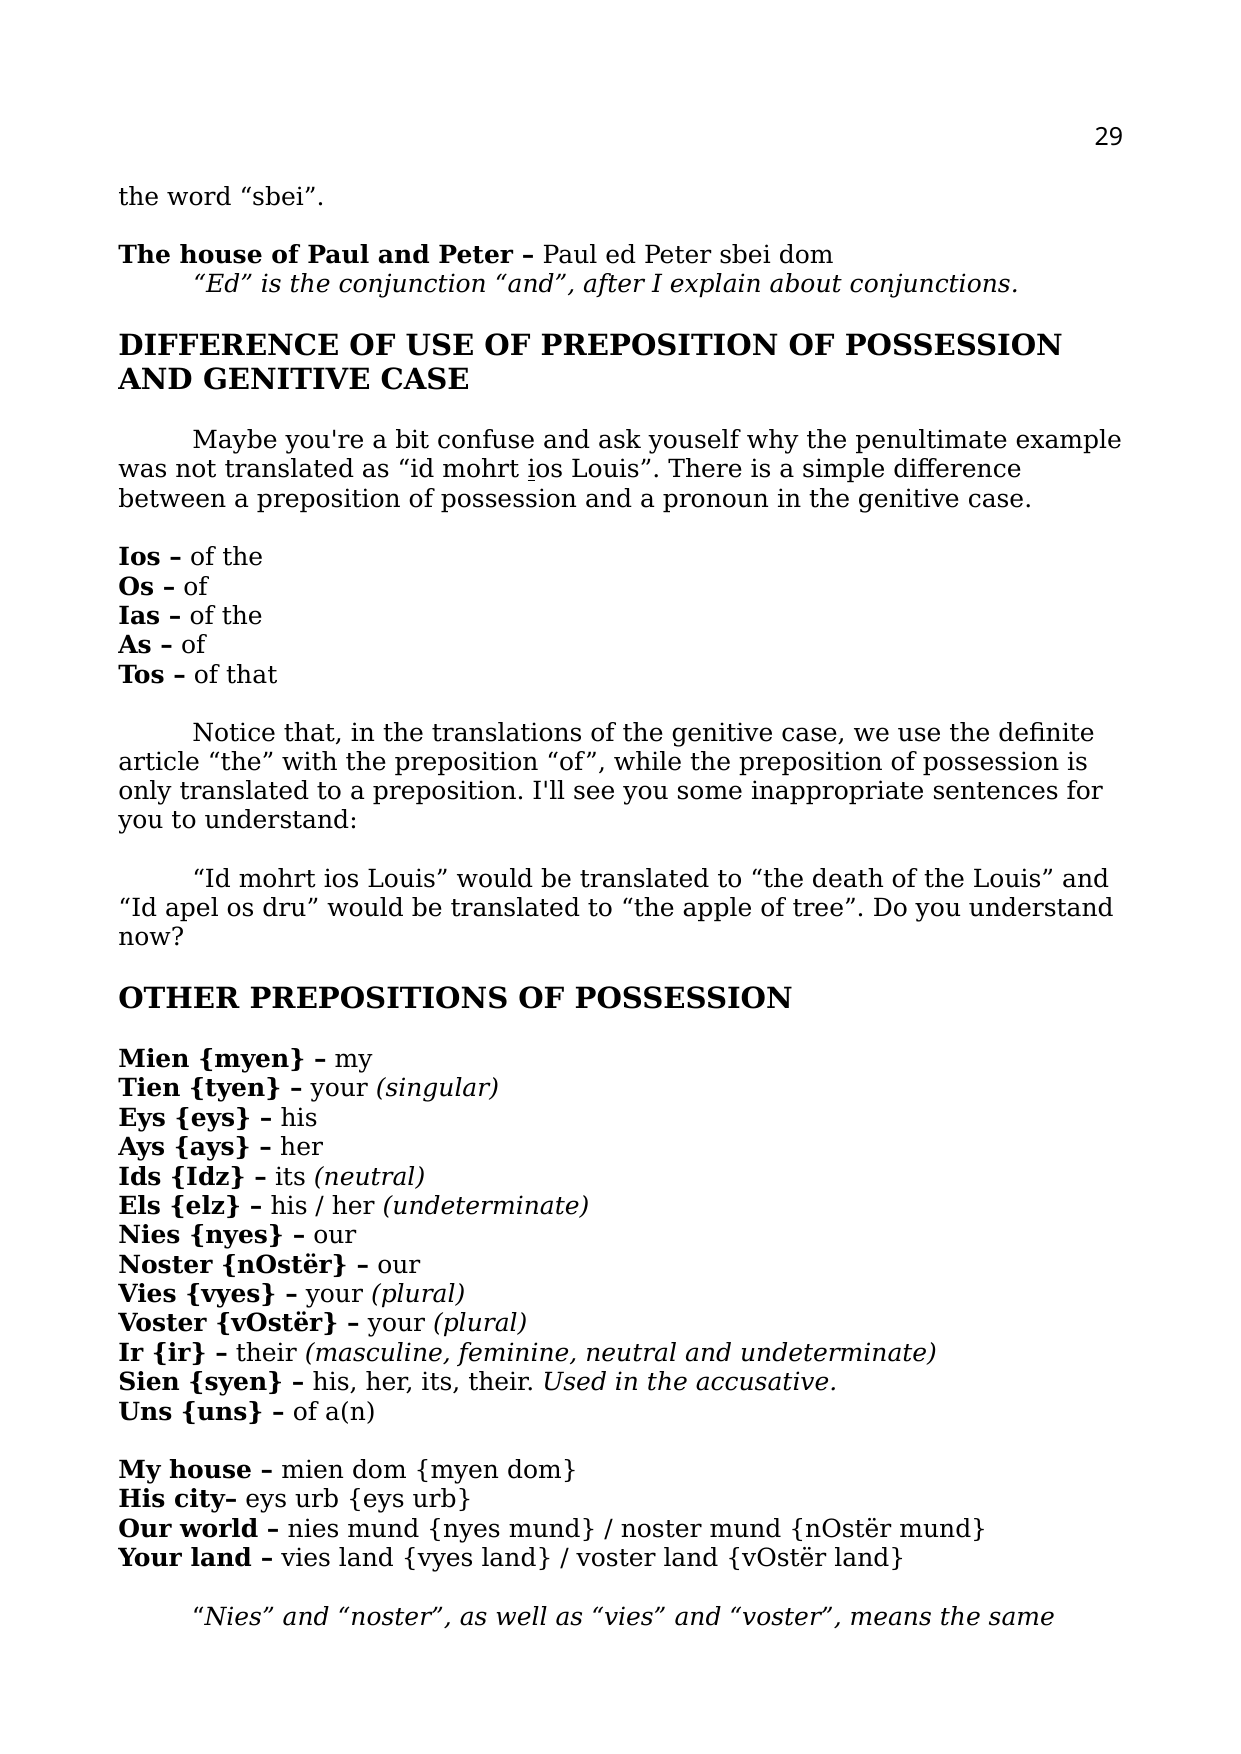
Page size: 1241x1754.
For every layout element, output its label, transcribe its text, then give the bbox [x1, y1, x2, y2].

text “Id mohrt ios Louis” would be translated to “the death of the Louis” and “Id apel os dru” would be translated to “the apple of tree”. Do you understand now? [118, 864, 1123, 951]
text Uns {uns} – of a(n) [118, 1397, 1123, 1426]
text The house of Paul and Peter – Paul ed Peter sbei dom [118, 240, 1123, 269]
text Eys {eys} – his [118, 1103, 1123, 1132]
text Ids {Idz} – its (neutral) [118, 1162, 1123, 1191]
text As – of [118, 630, 1123, 659]
text the word “sbei”. [118, 182, 1123, 211]
text His city– eys urb {eys urb} [118, 1484, 1123, 1514]
text Ias – of the [118, 601, 1123, 630]
subtitle OTHER PREPOSITIONS OF POSSESSION [118, 981, 1123, 1015]
text Your land – vies land {vyes land} / voster land {vOstër land} [118, 1543, 1123, 1573]
text Notice that, in the translations of the genitive case, we use the definite article “the” with the preposition “of”, while the preposition of possession is only translated to a preposition. I'll see you some inappropriate sentences for you to understand: [118, 718, 1123, 835]
text Tos – of that [118, 659, 1123, 689]
text Noster {nOstër} – our [118, 1250, 1123, 1279]
text “Ed” is the conjunction “and”, after I explain about conjunctions. [193, 269, 1123, 298]
text “Nies” and “noster”, as well as “vies” and “voster”, means the same [192, 1602, 1123, 1631]
text Maybe you're a bit confuse and ask youself why the penultimate example was not translated as “id mohrt ios Louis”. There is a simple difference between a preposition of possession and a pronoun in the genitive case. [118, 425, 1123, 513]
text Vies {vyes} – your (plural) [118, 1279, 1123, 1308]
text Ays {ays} – her [118, 1132, 1123, 1162]
text Ir {ir} – their (masculine, feminine, neutral and undeterminate) [118, 1338, 1123, 1367]
text Ios – of the [118, 542, 1123, 571]
text Els {elz} – his / her (undeterminate) [118, 1191, 1123, 1220]
text Voster {vOstër} – your (plural) [118, 1308, 1123, 1338]
text Sien {syen} – his, her, its, their. Used in the accusative. [118, 1367, 1123, 1397]
text Nies {nyes} – our [118, 1220, 1123, 1250]
text My house – mien dom {myen dom} [118, 1455, 1123, 1484]
subtitle DIFFERENCE OF USE OF PREPOSITION OF POSSESSION AND GENITIVE CASE [118, 328, 1123, 396]
text Our world – nies mund {nyes mund} / noster mund {nOstër mund} [118, 1514, 1123, 1543]
text Os – of [118, 571, 1123, 601]
text Tien {tyen} – your (singular) [118, 1073, 1123, 1103]
text Mien {myen} – my [118, 1044, 1123, 1073]
